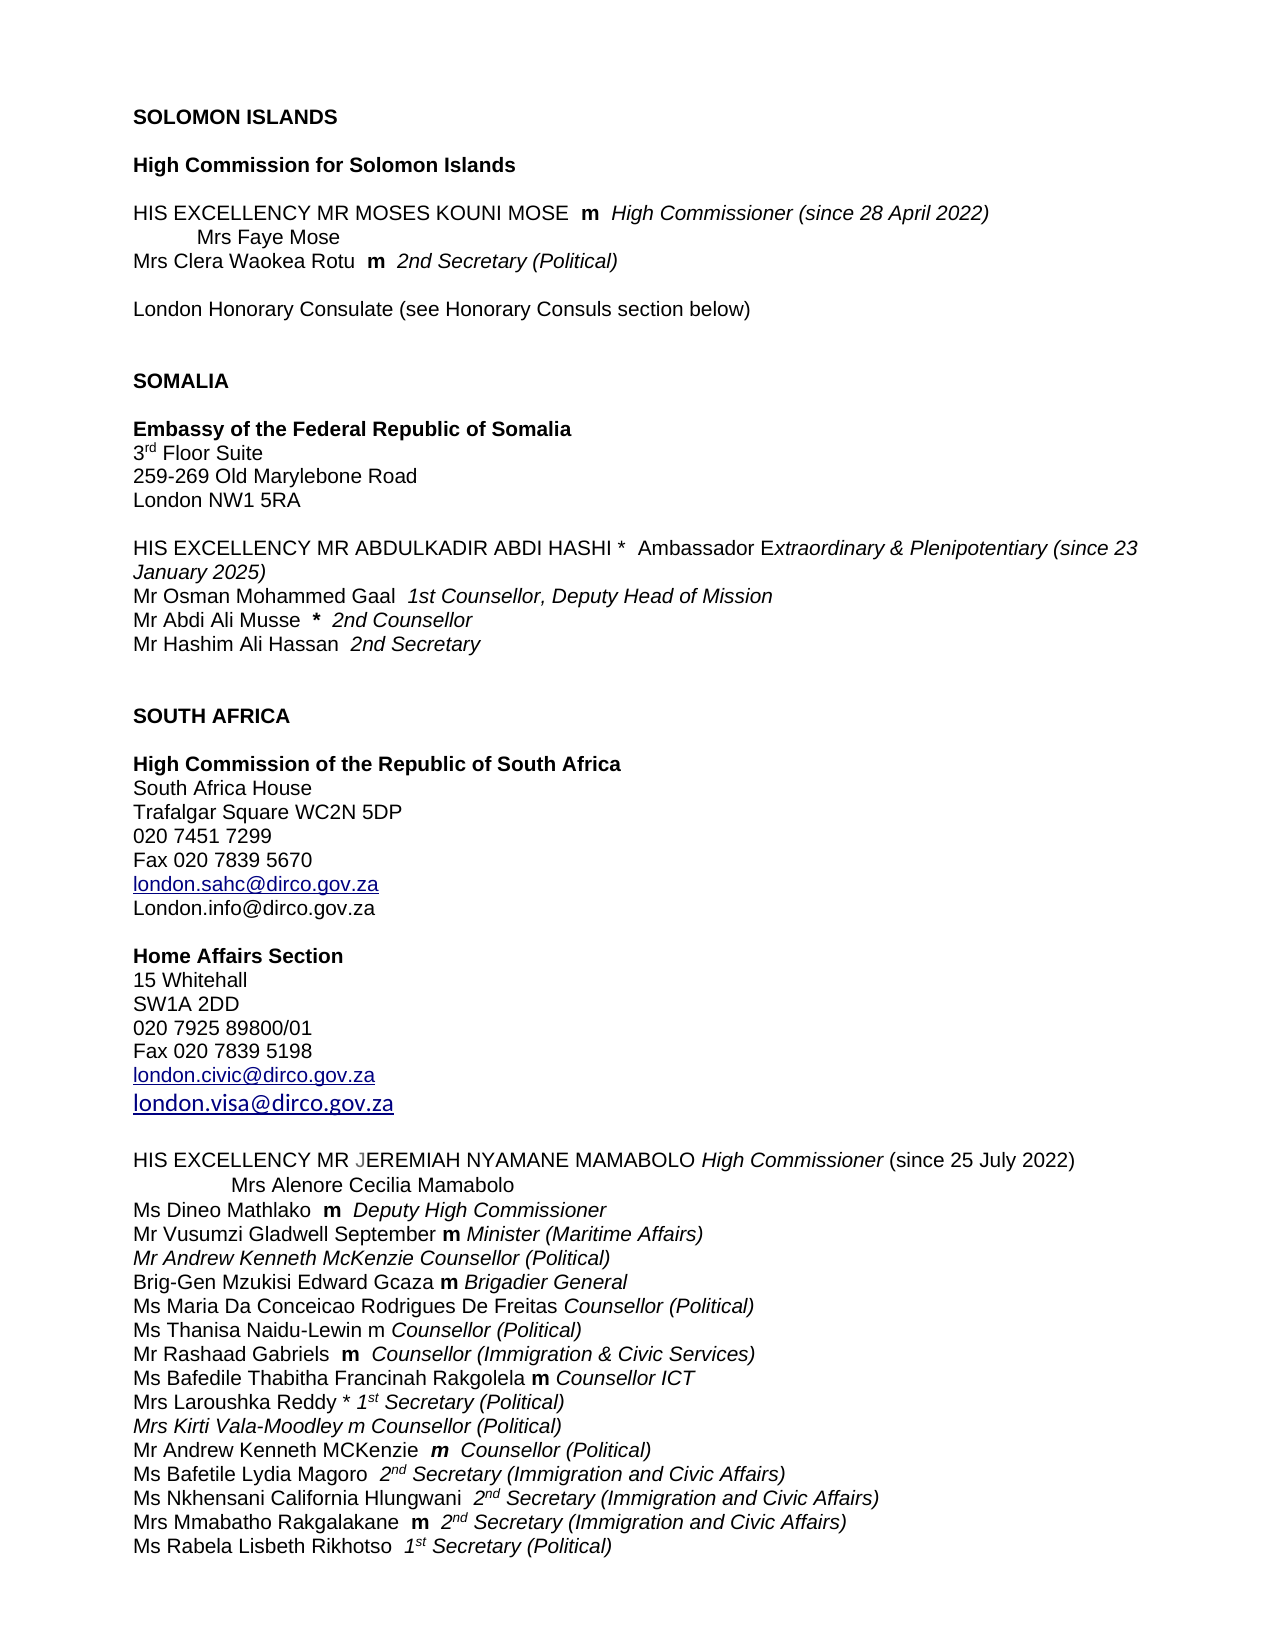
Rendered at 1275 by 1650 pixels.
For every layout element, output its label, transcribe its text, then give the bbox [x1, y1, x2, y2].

text Ms Bafedile Thabitha Francinah Rakgolela m Counsellor ICT [133, 1366, 1181, 1390]
text Mrs Kirti Vala-Moodley m Counsellor (Political) [133, 1414, 1181, 1438]
text Mr Andrew Kenneth MCKenzie m Counsellor (Political) [133, 1438, 1181, 1462]
text SOMALIA [133, 368, 1181, 392]
text Mr Rashaad Gabriels m Counsellor (Immigration & Civic Services) [133, 1342, 1181, 1366]
text london.sahc@dirco.gov.za [133, 872, 1181, 896]
text SOUTH AFRICA [133, 704, 1181, 728]
text london.civic@dirco.gov.za [133, 1063, 1181, 1087]
text High Commission of the Republic of South Africa [133, 752, 1181, 776]
text Mrs Laroushka Reddy * 1st Secretary (Political) [133, 1390, 1181, 1414]
text Ms Rabela Lisbeth Rikhotso 1st Secretary (Political) [133, 1533, 1181, 1557]
text Brig-Gen Mzukisi Edward Gcaza m Brigadier General [133, 1270, 1181, 1294]
text Ms Thanisa Naidu-Lewin m Counsellor (Political) [133, 1318, 1181, 1342]
text Mrs Faye Mose [133, 225, 1181, 249]
text London.info@dirco.gov.za [133, 896, 1181, 919]
text Ms Bafetile Lydia Magoro 2nd Secretary (Immigration and Civic Affairs) [133, 1462, 1181, 1486]
text Ms Nkhensani California Hlungwani 2nd Secretary (Immigration and Civic Affairs) [133, 1486, 1181, 1509]
text Mr Hashim Ali Hassan 2nd Secretary [133, 632, 1181, 656]
text 259-269 Old Marylebone Road [133, 464, 1181, 488]
text 020 7925 89800/01 [133, 1015, 1181, 1039]
text London NW1 5RA [133, 488, 1181, 512]
text London Honorary Consulate (see Honorary Consuls section below) [133, 297, 1181, 321]
text South Africa House [133, 776, 1181, 800]
text Mrs Alenore Cecilia Mamabolo [133, 1173, 1181, 1197]
text SW1A 2DD [133, 991, 1181, 1015]
text Mr Osman Mohammed Gaal 1st Counsellor, Deputy Head of Mission [133, 584, 1181, 608]
text Trafalgar Square WC2N 5DP [133, 800, 1181, 824]
text 020 7451 7299 [133, 824, 1181, 848]
text Mr Abdi Ali Musse * 2nd Counsellor [133, 608, 1181, 632]
text HIS EXCELLENCY MR MOSES KOUNI MOSE m High Commissioner (since 28 April 2022) [133, 201, 1181, 225]
text Mr Andrew Kenneth McKenzie Counsellor (Political) [133, 1246, 1181, 1270]
text Mrs Clera Waokea Rotu m 2nd Secretary (Political) [133, 249, 1181, 273]
text Ms Maria Da Conceicao Rodrigues De Freitas Counsellor (Political) [133, 1294, 1181, 1318]
text High Commission for Solomon Islands [133, 153, 1181, 177]
text Fax 020 7839 5198 [133, 1039, 1181, 1063]
text 3rd Floor Suite [133, 440, 1181, 464]
text 15 Whitehall [133, 967, 1181, 991]
text Mr Vusumzi Gladwell September m Minister (Maritime Affairs) [133, 1222, 1181, 1246]
text SOLOMON ISLANDS [133, 105, 1181, 129]
text Embassy of the Federal Republic of Somalia [133, 416, 1181, 440]
text HIS EXCELLENCY MR ABDULKADIR ABDI HASHI * Ambassador Extraordinary & Plenipotentiary (since 23 January 2025) [133, 536, 1181, 584]
text Fax 020 7839 5670 [133, 848, 1181, 872]
text Mrs Mmabatho Rakgalakane m 2nd Secretary (Immigration and Civic Affairs) [133, 1509, 1181, 1533]
text HIS EXCELLENCY MR JEREMIAH NYAMANE MAMABOLO High Commissioner (since 25 July 2022) [133, 1148, 1181, 1172]
text Home Affairs Section [133, 943, 1181, 967]
text Ms Dineo Mathlako m Deputy High Commissioner [133, 1198, 1181, 1222]
text london.visa@dirco.gov.za [133, 1087, 1181, 1118]
